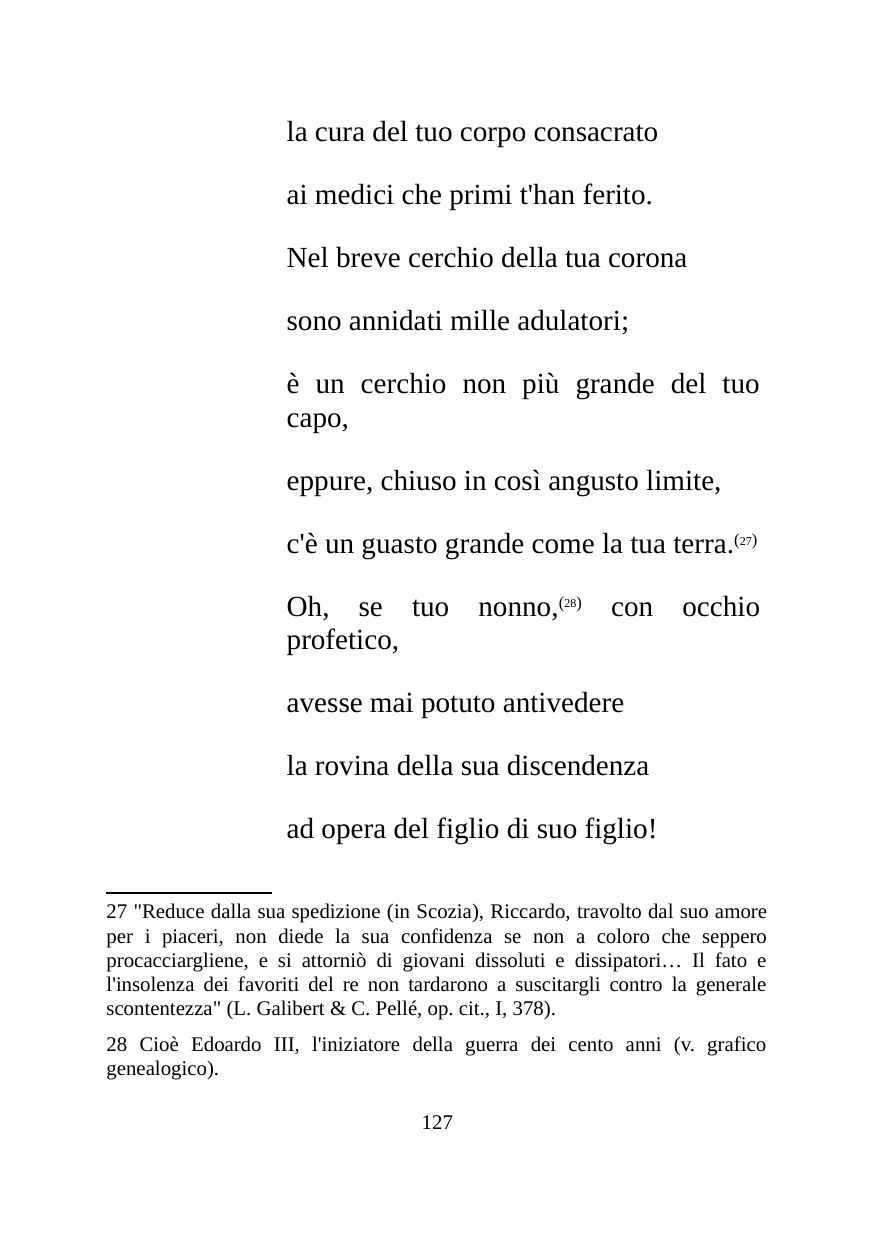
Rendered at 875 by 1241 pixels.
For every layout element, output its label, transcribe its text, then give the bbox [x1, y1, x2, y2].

table_cell [106, 106, 279, 882]
table_cell la cura del tuo corpo consacrato ai medici che primi t'han ferito. Nel breve cerchio della tua corona sono annidati mille adulatori; è un cerchio non più grande del tuo capo, eppure, chiuso in così angusto limite, c'è un guasto grande come la tua terra.() Oh, se tuo nonno,() con occhio profetico, avesse mai potuto antivedere la rovina della sua discendenza ad opera del figlio di suo figlio! [279, 106, 768, 882]
